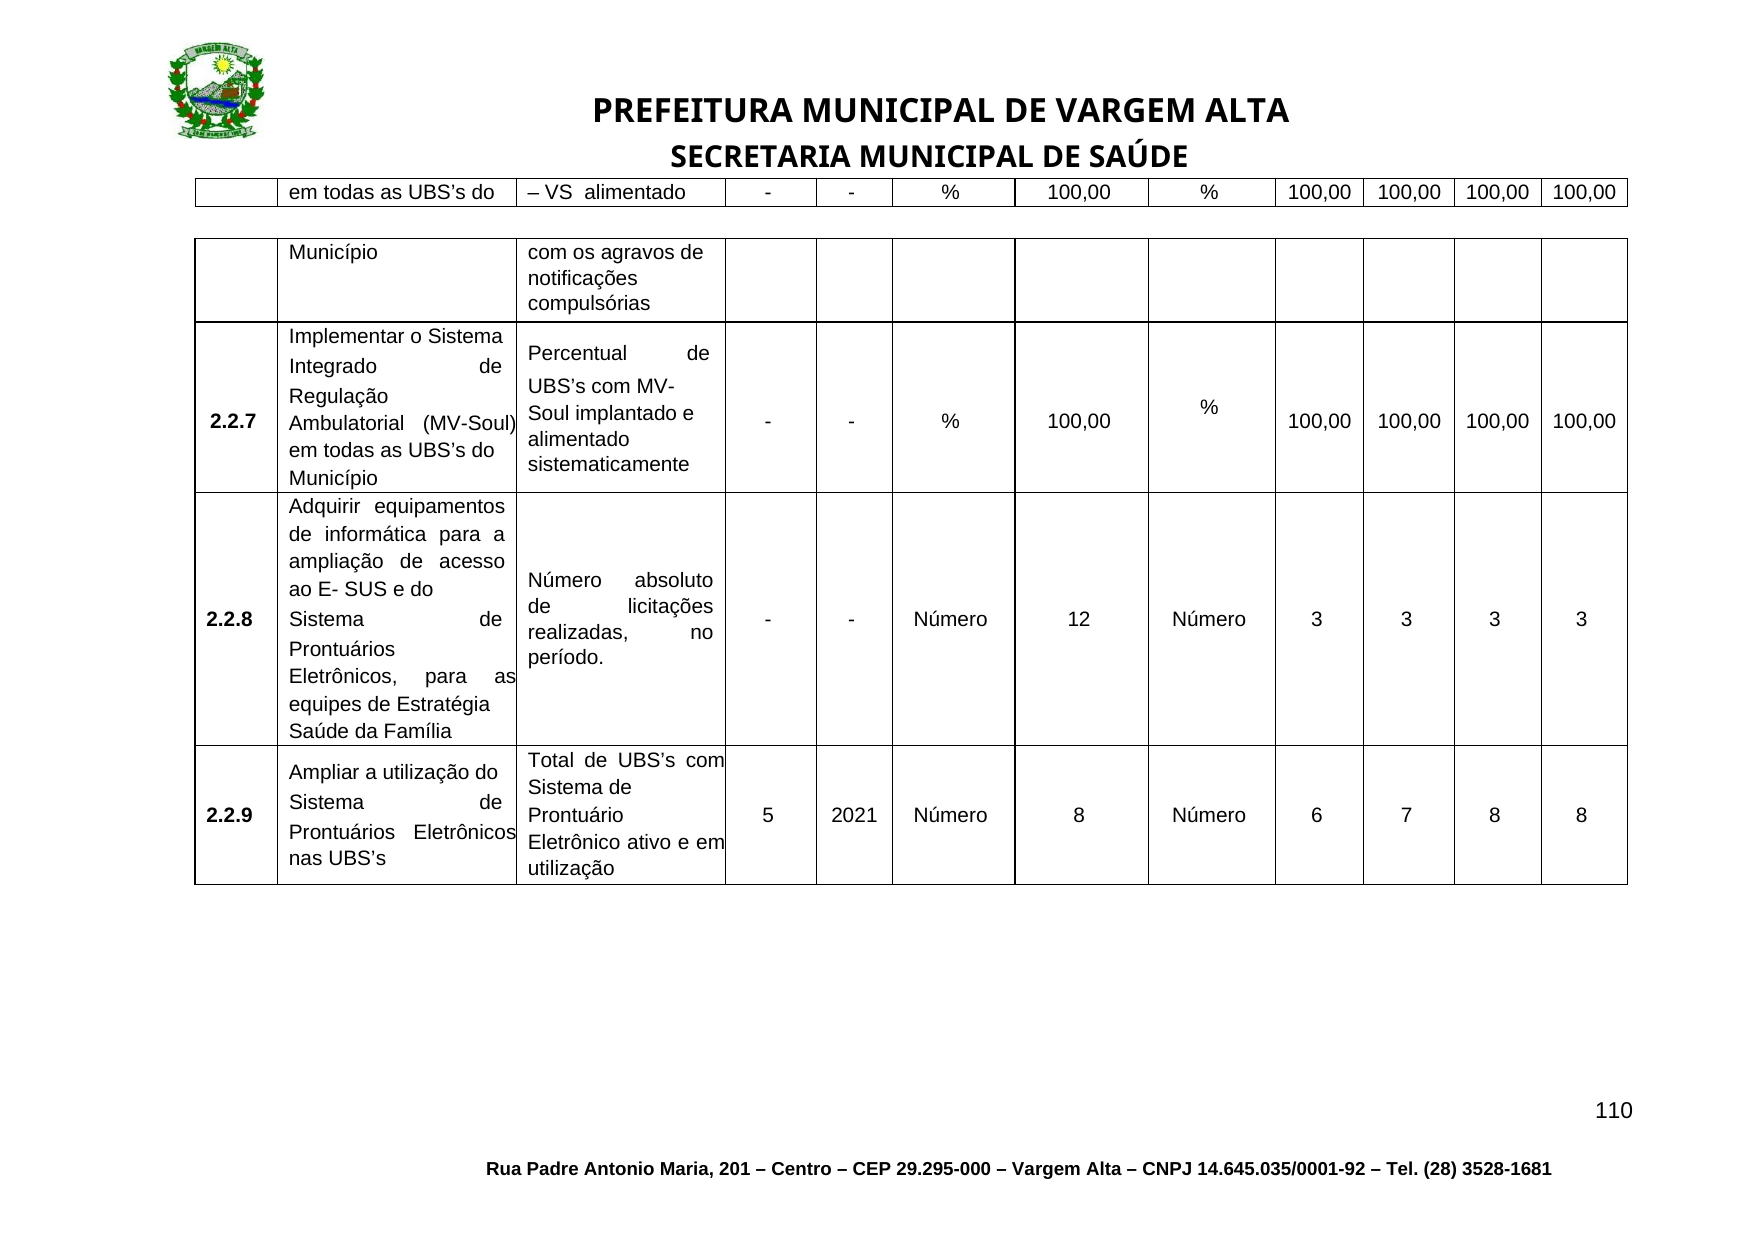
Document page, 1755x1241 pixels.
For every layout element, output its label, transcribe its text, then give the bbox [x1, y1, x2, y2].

table_header [817, 239, 892, 321]
table_cell - [726, 179, 816, 206]
table_cell 100,00 [1542, 179, 1627, 206]
table_header [1276, 239, 1363, 321]
table_cell 8 [1542, 746, 1627, 884]
table_cell 3 [1364, 493, 1454, 745]
table_header [1364, 239, 1454, 321]
table_cell 100,00 [1276, 323, 1363, 492]
table_cell 6 [1276, 746, 1363, 884]
table_cell 5 [726, 746, 816, 884]
table_header [893, 239, 1014, 321]
table_cell Percentual de UBS’s com MV- Soul implantado e alimentado sistematicamente [517, 323, 725, 492]
table_cell Implementar o Sistema Integrado de Regulação Ambulatorial (MV-Soul) em todas as UBS’s do Município [278, 323, 516, 492]
table_cell 100,00 [1016, 179, 1148, 206]
table_cell 3 [1455, 493, 1541, 745]
table_cell 100,00 [1455, 323, 1541, 492]
table_cell - [817, 493, 892, 745]
table_cell [196, 179, 277, 206]
table_header [1542, 239, 1627, 321]
table_cell Número [1149, 746, 1275, 884]
table_cell 100,00 [1364, 179, 1454, 206]
table_cell % [893, 179, 1014, 206]
table_cell % [893, 323, 1014, 492]
table_cell - [817, 323, 892, 492]
table_cell Número absoluto de licitações realizadas, no período. [517, 493, 725, 745]
table_cell 100,00 [1364, 323, 1454, 492]
table_cell - [726, 323, 816, 492]
table_cell – VS alimentado [517, 179, 725, 206]
table_cell - [726, 493, 816, 745]
table_header [1016, 239, 1148, 321]
table_header Município [278, 239, 516, 321]
table_cell 100,00 [1542, 323, 1627, 492]
table_cell Número [893, 493, 1014, 745]
table_cell 2021 [817, 746, 892, 884]
table_cell Ampliar a utilização do Sistema de Prontuários Eletrônicos nas UBS’s [278, 746, 516, 884]
table_cell - [817, 179, 892, 206]
table_header [726, 239, 816, 321]
table_cell 7 [1364, 746, 1454, 884]
table_cell 2.2.8 [196, 493, 277, 745]
table_cell 8 [1455, 746, 1541, 884]
table_header [1149, 239, 1275, 321]
table_cell % [1149, 323, 1275, 492]
table_cell Número [1149, 493, 1275, 745]
table_header com os agravos de notificações compulsórias [517, 239, 725, 321]
table_cell em todas as UBS’s do [278, 179, 516, 206]
table_cell 3 [1542, 493, 1627, 745]
table_cell % [1149, 179, 1275, 206]
table_cell 100,00 [1276, 179, 1363, 206]
table_cell 100,00 [1455, 179, 1541, 206]
table_cell 2.2.7 [196, 323, 277, 492]
table_header [196, 239, 277, 321]
table_cell Total de UBS’s com Sistema de Prontuário Eletrônico ativo e em utilização [517, 746, 725, 884]
table_cell Número [893, 746, 1014, 884]
table_cell 3 [1276, 493, 1363, 745]
table_header [1455, 239, 1541, 321]
table_cell Adquirir equipamentos de informática para a ampliação de acesso ao E- SUS e do Sistema de Prontuários Eletrônicos, para as equipes de Estratégia Saúde da Família [278, 493, 516, 745]
table_cell 100,00 [1016, 323, 1148, 492]
table_cell 2.2.9 [196, 746, 277, 884]
table_cell 12 [1016, 493, 1148, 745]
table_cell 8 [1016, 746, 1148, 884]
